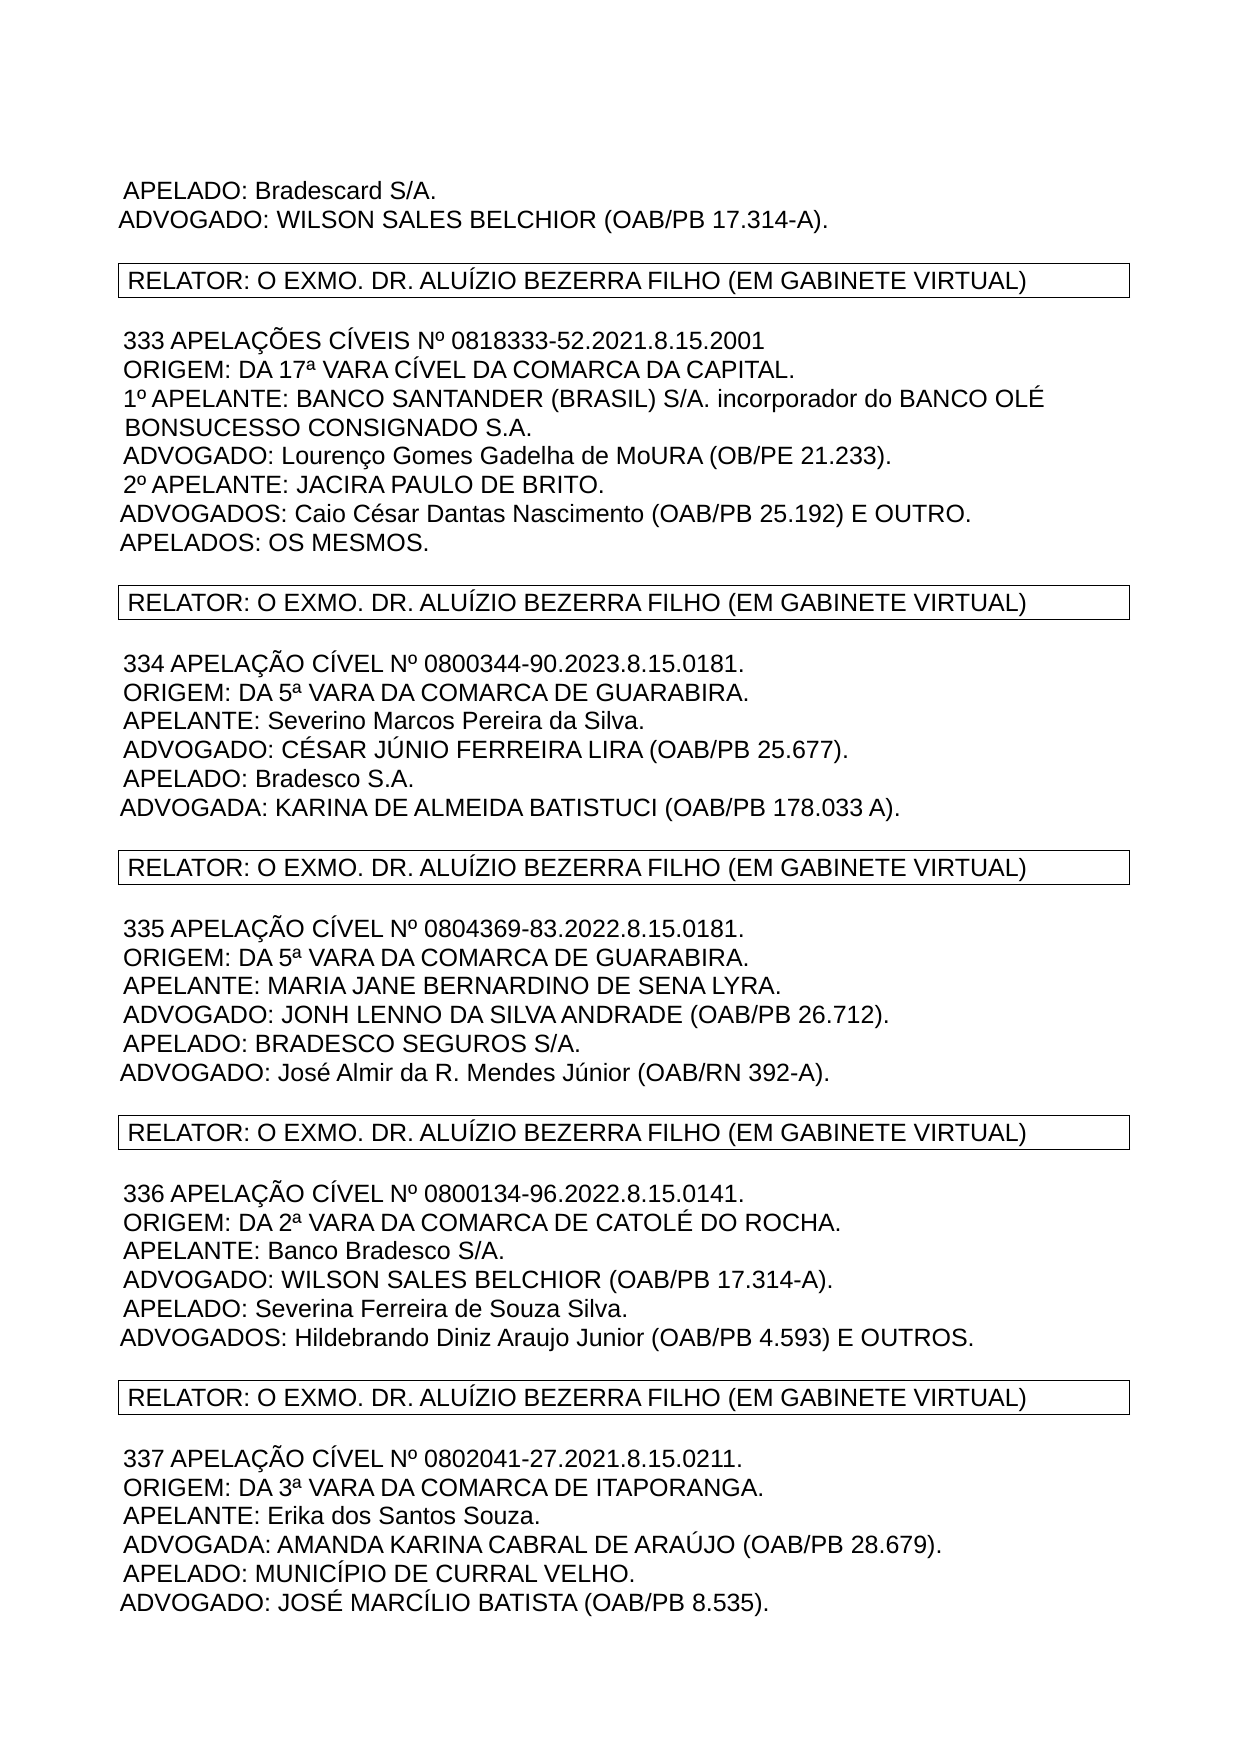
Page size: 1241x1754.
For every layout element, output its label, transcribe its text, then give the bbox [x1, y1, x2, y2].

text APELADO: MUNICÍPIO DE CURRAL VELHO. [123, 1559, 1122, 1588]
text ORIGEM: DA 5ª VARA DA COMARCA DE GUARABIRA. [123, 943, 1122, 971]
text 334 APELAÇÃO CÍVEL Nº 0800344-90.2023.8.15.0181. [123, 649, 1122, 678]
text ADVOGADO: José Almir da R. Mendes Júnior (OAB/RN 392-A). [119, 1058, 1122, 1086]
text ADVOGADO: JONH LENNO DA SILVA ANDRADE (OAB/PB 26.712). [123, 1000, 1122, 1029]
text APELADOS: OS MESMOS. [119, 528, 1122, 556]
text ADVOGADA: KARINA DE ALMEIDA BATISTUCI (OAB/PB 178.033 A). [119, 793, 1122, 821]
text APELANTE: MARIA JANE BERNARDINO DE SENA LYRA. [123, 971, 1122, 1000]
text RELATOR: O EXMO. DR. ALUÍZIO BEZERRA FILHO (EM GABINETE VIRTUAL) [119, 586, 1129, 619]
text ADVOGADO: JOSÉ MARCÍLIO BATISTA (OAB/PB 8.535). [119, 1588, 1122, 1616]
text ORIGEM: DA 5ª VARA DA COMARCA DE GUARABIRA. [123, 678, 1122, 706]
text APELADO: Bradesco S.A. [123, 764, 1122, 793]
text ADVOGADO: WILSON SALES BELCHIOR (OAB/PB 17.314-A). [118, 205, 1122, 234]
text APELADO: Bradescard S/A. [123, 176, 1122, 205]
text ADVOGADOS: Caio César Dantas Nascimento (OAB/PB 25.192) E OUTRO. [119, 499, 1122, 528]
text ORIGEM: DA 17ª VARA CÍVEL DA COMARCA DA CAPITAL. [123, 355, 1122, 384]
text APELANTE: Banco Bradesco S/A. [123, 1236, 1122, 1265]
text ADVOGADO: WILSON SALES BELCHIOR (OAB/PB 17.314-A). [123, 1265, 1122, 1294]
text ADVOGADA: AMANDA KARINA CABRAL DE ARAÚJO (OAB/PB 28.679). [123, 1530, 1122, 1559]
text APELANTE: Erika dos Santos Souza. [123, 1501, 1122, 1530]
text 336 APELAÇÃO CÍVEL Nº 0800134-96.2022.8.15.0141. [123, 1179, 1122, 1208]
text RELATOR: O EXMO. DR. ALUÍZIO BEZERRA FILHO (EM GABINETE VIRTUAL) [119, 264, 1129, 297]
text 337 APELAÇÃO CÍVEL Nº 0802041-27.2021.8.15.0211. [123, 1444, 1122, 1473]
text RELATOR: O EXMO. DR. ALUÍZIO BEZERRA FILHO (EM GABINETE VIRTUAL) [119, 851, 1129, 884]
text 2º APELANTE: JACIRA PAULO DE BRITO. [123, 470, 1122, 499]
text RELATOR: O EXMO. DR. ALUÍZIO BEZERRA FILHO (EM GABINETE VIRTUAL) [119, 1381, 1129, 1414]
text 1º APELANTE: BANCO SANTANDER (BRASIL) S/A. incorporador do BANCO OLÉ BONSUCESSO CONSIGNADO S.A. [123, 384, 1122, 441]
text ORIGEM: DA 3ª VARA DA COMARCA DE ITAPORANGA. [123, 1473, 1122, 1501]
text ADVOGADO: Lourenço Gomes Gadelha de MoURA (OB/PE 21.233). [123, 441, 1122, 470]
text APELADO: Severina Ferreira de Souza Silva. [123, 1294, 1122, 1323]
text APELADO: BRADESCO SEGUROS S/A. [123, 1029, 1122, 1058]
text 333 APELAÇÕES CÍVEIS Nº 0818333-52.2021.8.15.2001 [123, 326, 1122, 355]
text RELATOR: O EXMO. DR. ALUÍZIO BEZERRA FILHO (EM GABINETE VIRTUAL) [119, 1116, 1129, 1149]
text ADVOGADO: CÉSAR JÚNIO FERREIRA LIRA (OAB/PB 25.677). [123, 735, 1122, 764]
text 335 APELAÇÃO CÍVEL Nº 0804369-83.2022.8.15.0181. [123, 914, 1122, 943]
text APELANTE: Severino Marcos Pereira da Silva. [123, 706, 1122, 735]
text ORIGEM: DA 2ª VARA DA COMARCA DE CATOLÉ DO ROCHA. [123, 1208, 1122, 1236]
text ADVOGADOS: Hildebrando Diniz Araujo Junior (OAB/PB 4.593) E OUTROS. [119, 1323, 1122, 1351]
